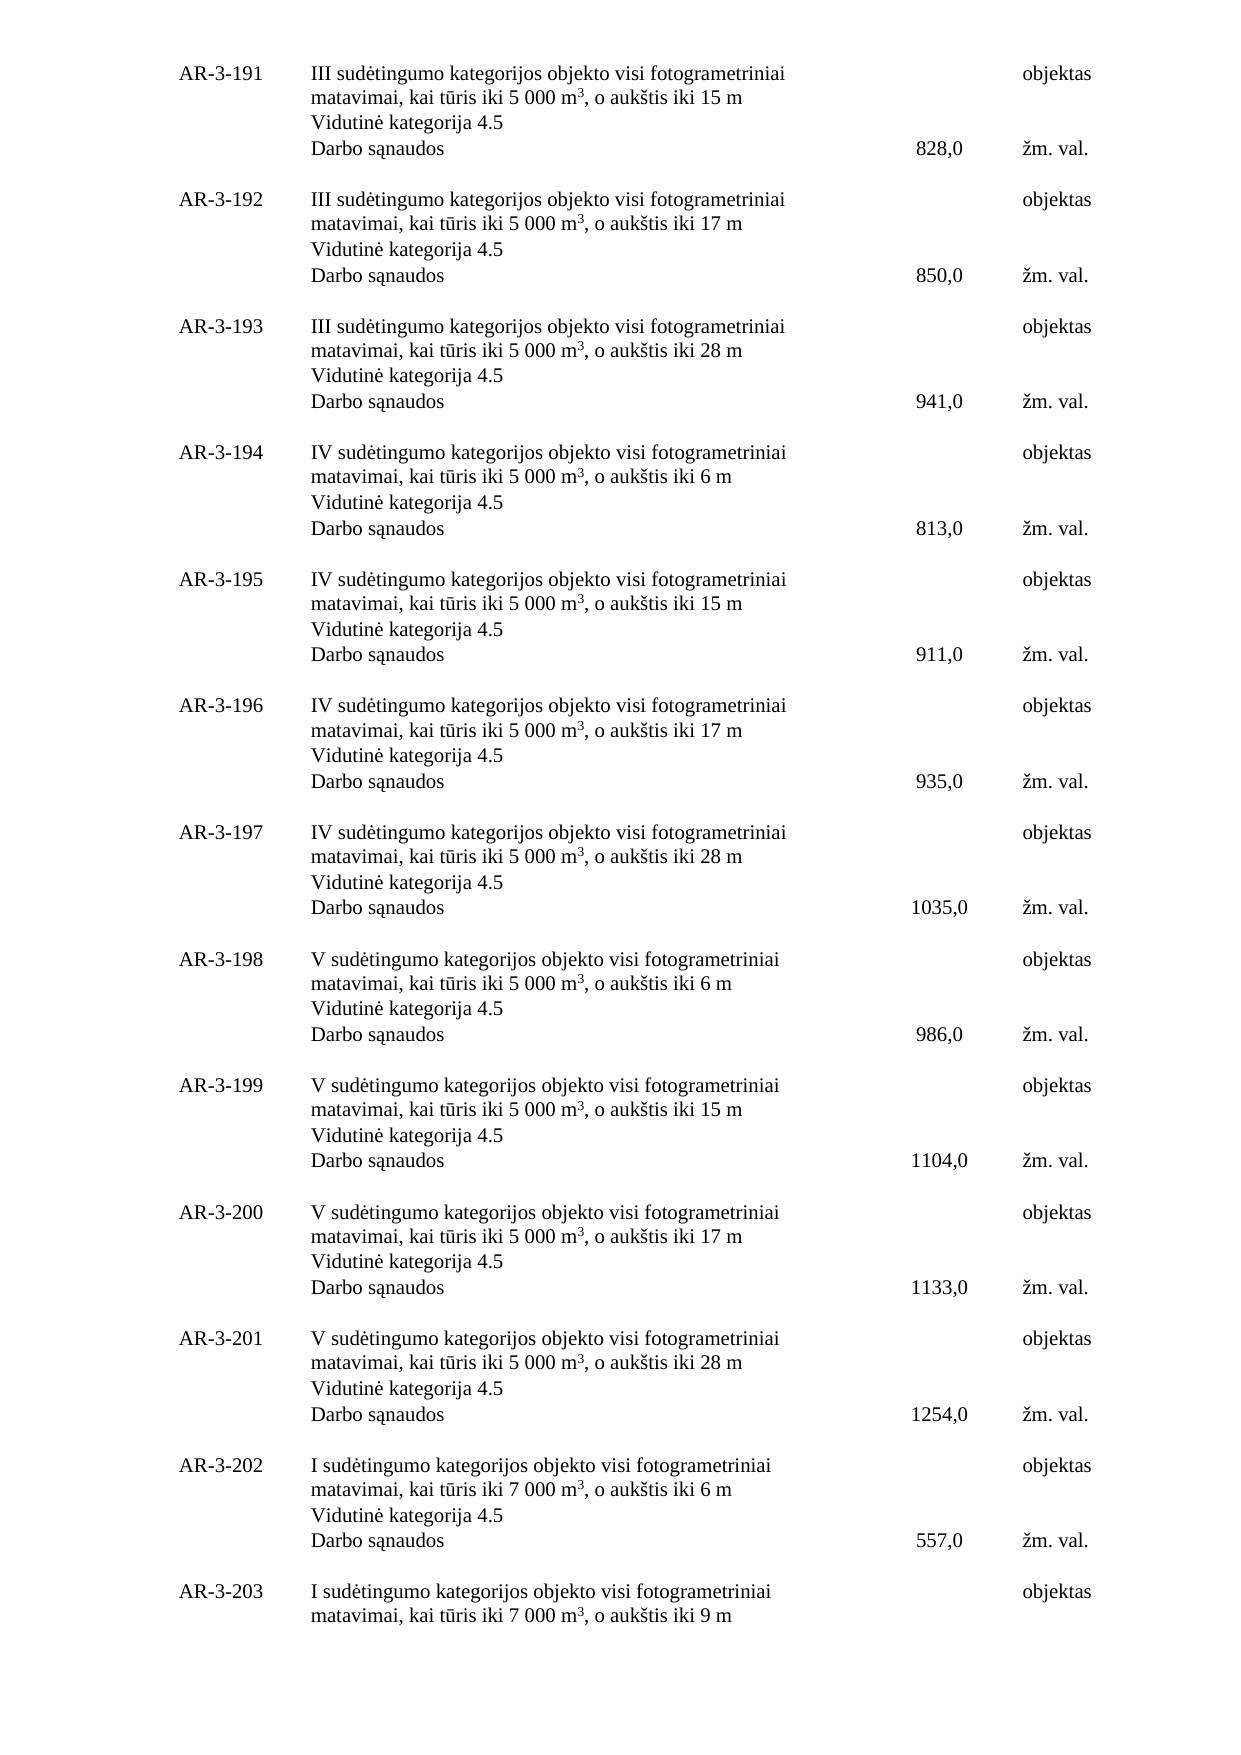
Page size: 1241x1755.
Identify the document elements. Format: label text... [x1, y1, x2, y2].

table_cell žm. val. [1021, 388, 1181, 413]
table_cell [858, 742, 1021, 767]
table_cell žm. val. [1021, 1400, 1181, 1426]
table_cell IV sudėtingumo kategorijos objekto visi fotogrametriniai matavimai, kai tūris iki 5 000 m3, o aukštis iki 15 m [309, 565, 858, 615]
table_cell [1021, 1299, 1181, 1325]
table_cell Vidutinė kategorija 4.5 [309, 235, 858, 261]
table_cell Vidutinė kategorija 4.5 [309, 1121, 858, 1147]
table_cell [177, 868, 309, 894]
table_cell [1021, 362, 1181, 387]
table_cell [1021, 540, 1181, 565]
table_cell [177, 287, 309, 312]
table_cell [177, 767, 309, 793]
table_cell AR-3-192 [177, 186, 309, 235]
table_cell objektas [1021, 186, 1181, 235]
table_cell Darbo sąnaudos [309, 894, 858, 919]
table_cell V sudėtingumo kategorijos objekto visi fotogrametriniai matavimai, kai tūris iki 5 000 m3, o aukštis iki 17 m [309, 1198, 858, 1248]
table_cell V sudėtingumo kategorijos objekto visi fotogrametriniai matavimai, kai tūris iki 5 000 m3, o aukštis iki 28 m [309, 1325, 858, 1374]
table_cell 557,0 [858, 1527, 1021, 1552]
table_cell žm. val. [1021, 767, 1181, 793]
table_cell [177, 1248, 309, 1273]
table_cell [177, 1046, 309, 1072]
table_cell AR-3-193 [177, 312, 309, 362]
table_cell [858, 235, 1021, 261]
table_cell Darbo sąnaudos [309, 134, 858, 160]
table_cell [858, 439, 1021, 488]
table_cell žm. val. [1021, 1147, 1181, 1172]
table_cell Darbo sąnaudos [309, 767, 858, 793]
table_cell [858, 59, 1021, 109]
table_cell [177, 793, 309, 818]
table_cell AR-3-196 [177, 692, 309, 742]
table_cell [1021, 287, 1181, 312]
table_cell [177, 1552, 309, 1578]
table_cell [1021, 489, 1181, 514]
table_cell [858, 1501, 1021, 1527]
table_cell [177, 894, 309, 919]
table_cell [858, 540, 1021, 565]
table_cell [177, 1374, 309, 1400]
table_cell 813,0 [858, 514, 1021, 540]
table_cell [1021, 160, 1181, 186]
table_cell 986,0 [858, 1020, 1021, 1046]
table_cell [309, 287, 858, 312]
table_cell [858, 1451, 1021, 1501]
table_cell [309, 1426, 858, 1451]
table_cell [858, 312, 1021, 362]
table_cell [177, 1400, 309, 1426]
table_cell žm. val. [1021, 641, 1181, 666]
table_cell [309, 160, 858, 186]
table_cell [309, 540, 858, 565]
table_cell 911,0 [858, 641, 1021, 666]
table_cell Darbo sąnaudos [309, 261, 858, 287]
table_cell AR-3-197 [177, 819, 309, 868]
table_cell 941,0 [858, 388, 1021, 413]
table_cell III sudėtingumo kategorijos objekto visi fotogrametriniai matavimai, kai tūris iki 5 000 m3, o aukštis iki 28 m [309, 312, 858, 362]
table_cell žm. val. [1021, 1527, 1181, 1552]
table_cell [177, 742, 309, 767]
table_cell [858, 919, 1021, 945]
table_cell Darbo sąnaudos [309, 1527, 858, 1552]
table_cell Vidutinė kategorija 4.5 [309, 868, 858, 894]
table_cell Vidutinė kategorija 4.5 [309, 109, 858, 134]
table_cell Darbo sąnaudos [309, 514, 858, 540]
table_cell [177, 615, 309, 641]
table_cell [177, 514, 309, 540]
table_cell [858, 1173, 1021, 1198]
table_cell Vidutinė kategorija 4.5 [309, 1501, 858, 1527]
table_cell [858, 1046, 1021, 1072]
table_cell V sudėtingumo kategorijos objekto visi fotogrametriniai matavimai, kai tūris iki 5 000 m3, o aukštis iki 15 m [309, 1072, 858, 1121]
table_cell [1021, 1552, 1181, 1578]
table_cell IV sudėtingumo kategorijos objekto visi fotogrametriniai matavimai, kai tūris iki 5 000 m3, o aukštis iki 28 m [309, 819, 858, 868]
table_cell AR-3-200 [177, 1198, 309, 1248]
table_cell objektas [1021, 1072, 1181, 1121]
table_cell Vidutinė kategorija 4.5 [309, 995, 858, 1020]
table_cell [1021, 1248, 1181, 1273]
table_cell žm. val. [1021, 1274, 1181, 1299]
table_cell [858, 1374, 1021, 1400]
table_cell Darbo sąnaudos [309, 1147, 858, 1172]
table_cell [1021, 919, 1181, 945]
table_cell [858, 109, 1021, 134]
table_cell [177, 1147, 309, 1172]
table_cell [177, 1426, 309, 1451]
table_cell [858, 1072, 1021, 1121]
table_cell AR-3-191 [177, 59, 309, 109]
table_cell [1021, 666, 1181, 692]
table_cell [309, 793, 858, 818]
table_cell AR-3-203 [177, 1578, 309, 1627]
table_cell [177, 1121, 309, 1147]
table_cell Vidutinė kategorija 4.5 [309, 489, 858, 514]
table_cell [177, 1501, 309, 1527]
table_cell [309, 1299, 858, 1325]
table_cell [1021, 1046, 1181, 1072]
table_cell AR-3-201 [177, 1325, 309, 1374]
table_cell V sudėtingumo kategorijos objekto visi fotogrametriniai matavimai, kai tūris iki 5 000 m3, o aukštis iki 6 m [309, 945, 858, 995]
table_cell [858, 692, 1021, 742]
table_cell [177, 235, 309, 261]
table_cell žm. val. [1021, 514, 1181, 540]
table_cell [858, 1578, 1021, 1627]
table_cell [177, 919, 309, 945]
table_cell Vidutinė kategorija 4.5 [309, 1248, 858, 1273]
table_cell [858, 413, 1021, 439]
table_cell III sudėtingumo kategorijos objekto visi fotogrametriniai matavimai, kai tūris iki 5 000 m3, o aukštis iki 17 m [309, 186, 858, 235]
table_cell [177, 1173, 309, 1198]
table_cell objektas [1021, 819, 1181, 868]
table_cell [309, 919, 858, 945]
table_cell [177, 1299, 309, 1325]
table_cell [858, 1248, 1021, 1273]
table_cell [858, 1552, 1021, 1578]
table_cell Darbo sąnaudos [309, 1274, 858, 1299]
table_cell [177, 1020, 309, 1046]
table_cell [177, 666, 309, 692]
table_cell [1021, 1173, 1181, 1198]
table_cell [858, 489, 1021, 514]
table_cell objektas [1021, 565, 1181, 615]
table_cell [177, 489, 309, 514]
table_cell objektas [1021, 945, 1181, 995]
table_cell [177, 109, 309, 134]
table_cell IV sudėtingumo kategorijos objekto visi fotogrametriniai matavimai, kai tūris iki 5 000 m3, o aukštis iki 17 m [309, 692, 858, 742]
table_cell žm. val. [1021, 134, 1181, 160]
table_cell AR-3-198 [177, 945, 309, 995]
table_cell 1035,0 [858, 894, 1021, 919]
table_cell [177, 995, 309, 1020]
table_cell [309, 1173, 858, 1198]
table_cell I sudėtingumo kategorijos objekto visi fotogrametriniai matavimai, kai tūris iki 7 000 m3, o aukštis iki 9 m [309, 1578, 858, 1627]
table_cell žm. val. [1021, 261, 1181, 287]
table_cell Vidutinė kategorija 4.5 [309, 362, 858, 387]
table_cell Vidutinė kategorija 4.5 [309, 615, 858, 641]
table_cell 1254,0 [858, 1400, 1021, 1426]
table_cell [1021, 742, 1181, 767]
table_cell [177, 261, 309, 287]
table_cell žm. val. [1021, 894, 1181, 919]
table_cell [309, 1046, 858, 1072]
table_cell [177, 388, 309, 413]
table_cell [858, 615, 1021, 641]
table_cell [177, 134, 309, 160]
table_cell [309, 1552, 858, 1578]
table_cell [1021, 615, 1181, 641]
table_cell [1021, 1426, 1181, 1451]
table_cell AR-3-202 [177, 1451, 309, 1501]
table_cell objektas [1021, 439, 1181, 488]
table_cell [858, 1325, 1021, 1374]
table_cell Darbo sąnaudos [309, 388, 858, 413]
table_cell objektas [1021, 59, 1181, 109]
table_cell [309, 666, 858, 692]
table_cell IV sudėtingumo kategorijos objekto visi fotogrametriniai matavimai, kai tūris iki 5 000 m3, o aukštis iki 6 m [309, 439, 858, 488]
table_cell 935,0 [858, 767, 1021, 793]
table_cell [1021, 1501, 1181, 1527]
table_cell [858, 1198, 1021, 1248]
table_cell [1021, 868, 1181, 894]
table_cell [177, 540, 309, 565]
table_cell 1104,0 [858, 1147, 1021, 1172]
table_cell [177, 641, 309, 666]
table_cell Darbo sąnaudos [309, 1400, 858, 1426]
table_cell 850,0 [858, 261, 1021, 287]
table_cell objektas [1021, 1198, 1181, 1248]
table_cell žm. val. [1021, 1020, 1181, 1046]
table_cell [1021, 109, 1181, 134]
table_cell Darbo sąnaudos [309, 641, 858, 666]
table_cell AR-3-195 [177, 565, 309, 615]
table_cell [1021, 995, 1181, 1020]
table_cell [858, 160, 1021, 186]
table_cell [858, 1299, 1021, 1325]
table_cell [858, 186, 1021, 235]
table_cell [177, 362, 309, 387]
table_cell [177, 160, 309, 186]
table_cell AR-3-194 [177, 439, 309, 488]
table_cell Vidutinė kategorija 4.5 [309, 742, 858, 767]
table_cell [858, 287, 1021, 312]
table_cell [1021, 413, 1181, 439]
table_cell [1021, 235, 1181, 261]
table_cell [309, 413, 858, 439]
table_cell [177, 413, 309, 439]
table_cell [858, 666, 1021, 692]
table_cell objektas [1021, 312, 1181, 362]
table_cell [858, 819, 1021, 868]
table_cell Vidutinė kategorija 4.5 [309, 1374, 858, 1400]
table_cell objektas [1021, 1325, 1181, 1374]
table_cell [858, 868, 1021, 894]
table_cell [858, 362, 1021, 387]
table_cell [858, 1121, 1021, 1147]
table_cell [858, 565, 1021, 615]
table_cell [858, 1426, 1021, 1451]
table_cell [1021, 1374, 1181, 1400]
table_cell [1021, 793, 1181, 818]
table_cell objektas [1021, 1451, 1181, 1501]
table_cell 828,0 [858, 134, 1021, 160]
table_cell AR-3-199 [177, 1072, 309, 1121]
table_cell [858, 793, 1021, 818]
table_cell objektas [1021, 1578, 1181, 1627]
table_cell [177, 1527, 309, 1552]
table_cell Darbo sąnaudos [309, 1020, 858, 1046]
table_cell [177, 1274, 309, 1299]
table_cell III sudėtingumo kategorijos objekto visi fotogrametriniai matavimai, kai tūris iki 5 000 m3, o aukštis iki 15 m [309, 59, 858, 109]
table_cell 1133,0 [858, 1274, 1021, 1299]
table_cell [858, 995, 1021, 1020]
table_cell [1021, 1121, 1181, 1147]
table_cell objektas [1021, 692, 1181, 742]
table_cell I sudėtingumo kategorijos objekto visi fotogrametriniai matavimai, kai tūris iki 7 000 m3, o aukštis iki 6 m [309, 1451, 858, 1501]
table_cell [858, 945, 1021, 995]
